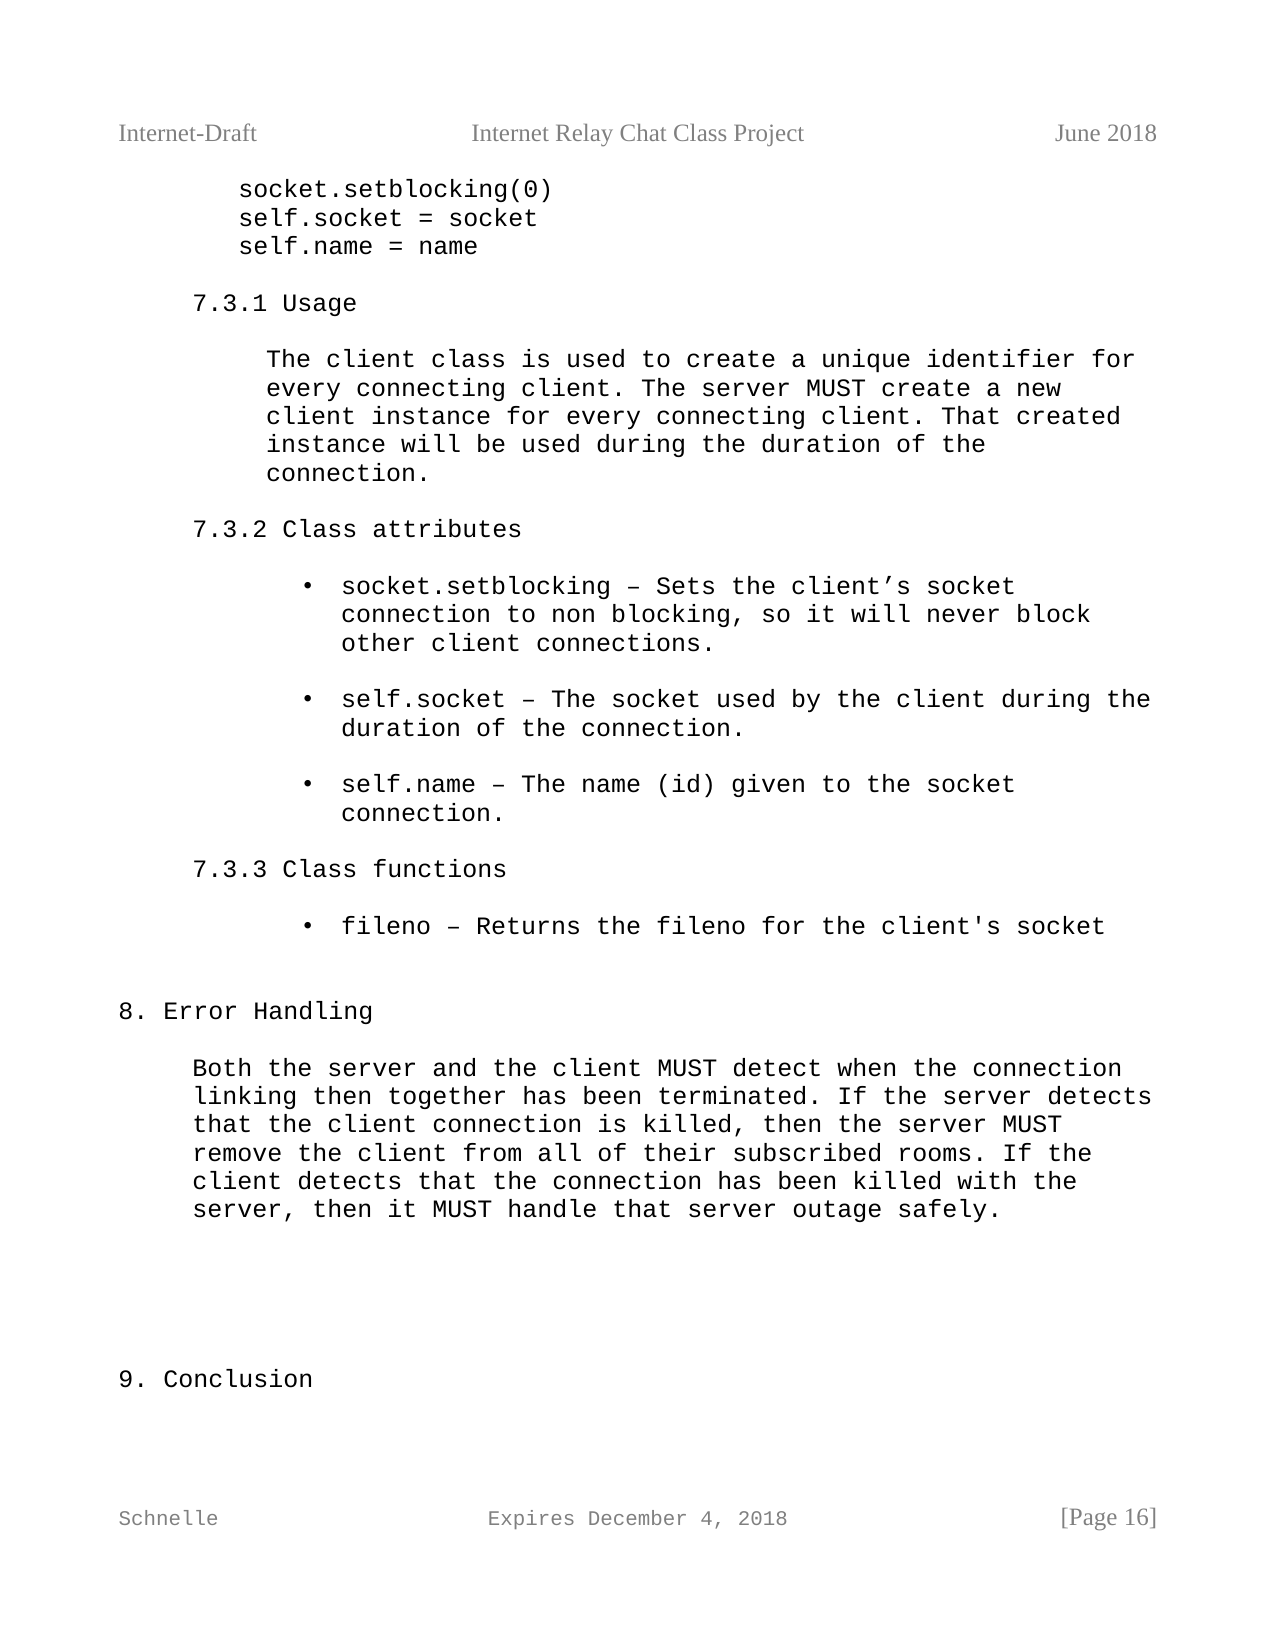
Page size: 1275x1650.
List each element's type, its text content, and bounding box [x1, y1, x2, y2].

text Both the server and the client MUST detect when the connection linking then together has been terminated. If the server detects that the client connection is killed, then the server MUST remove the client from all of their subscribed rooms. If the client detects that the connection has been killed with the server, then it MUST handle that server outage safely. [118, 1055, 1157, 1225]
list self.name – The name (id) given to the socket connection. [303, 772, 1157, 828]
list socket.setblocking – Sets the client’s socket connection to non blocking, so it will never block other client connections. [303, 573, 1157, 658]
text 8. Error Handling [118, 998, 1157, 1027]
text 7.3.1 Usage [118, 290, 1157, 318]
text 9. Conclusion [118, 1367, 1157, 1395]
text self.socket = socket [118, 205, 1157, 233]
text socket.setblocking(0) [118, 177, 1157, 205]
text 7.3.3 Class functions [118, 857, 1157, 885]
list self.socket – The socket used by the client during the duration of the connection. [303, 687, 1157, 743]
list fileno – Returns the fileno for the client's socket [303, 913, 1157, 942]
text 7.3.2 Class attributes [118, 517, 1157, 545]
text self.name = name [118, 233, 1157, 262]
text The client class is used to create a unique identifier for every connecting client. The server MUST create a new client instance for every connecting client. That created instance will be used during the duration of the connection. [118, 347, 1157, 488]
